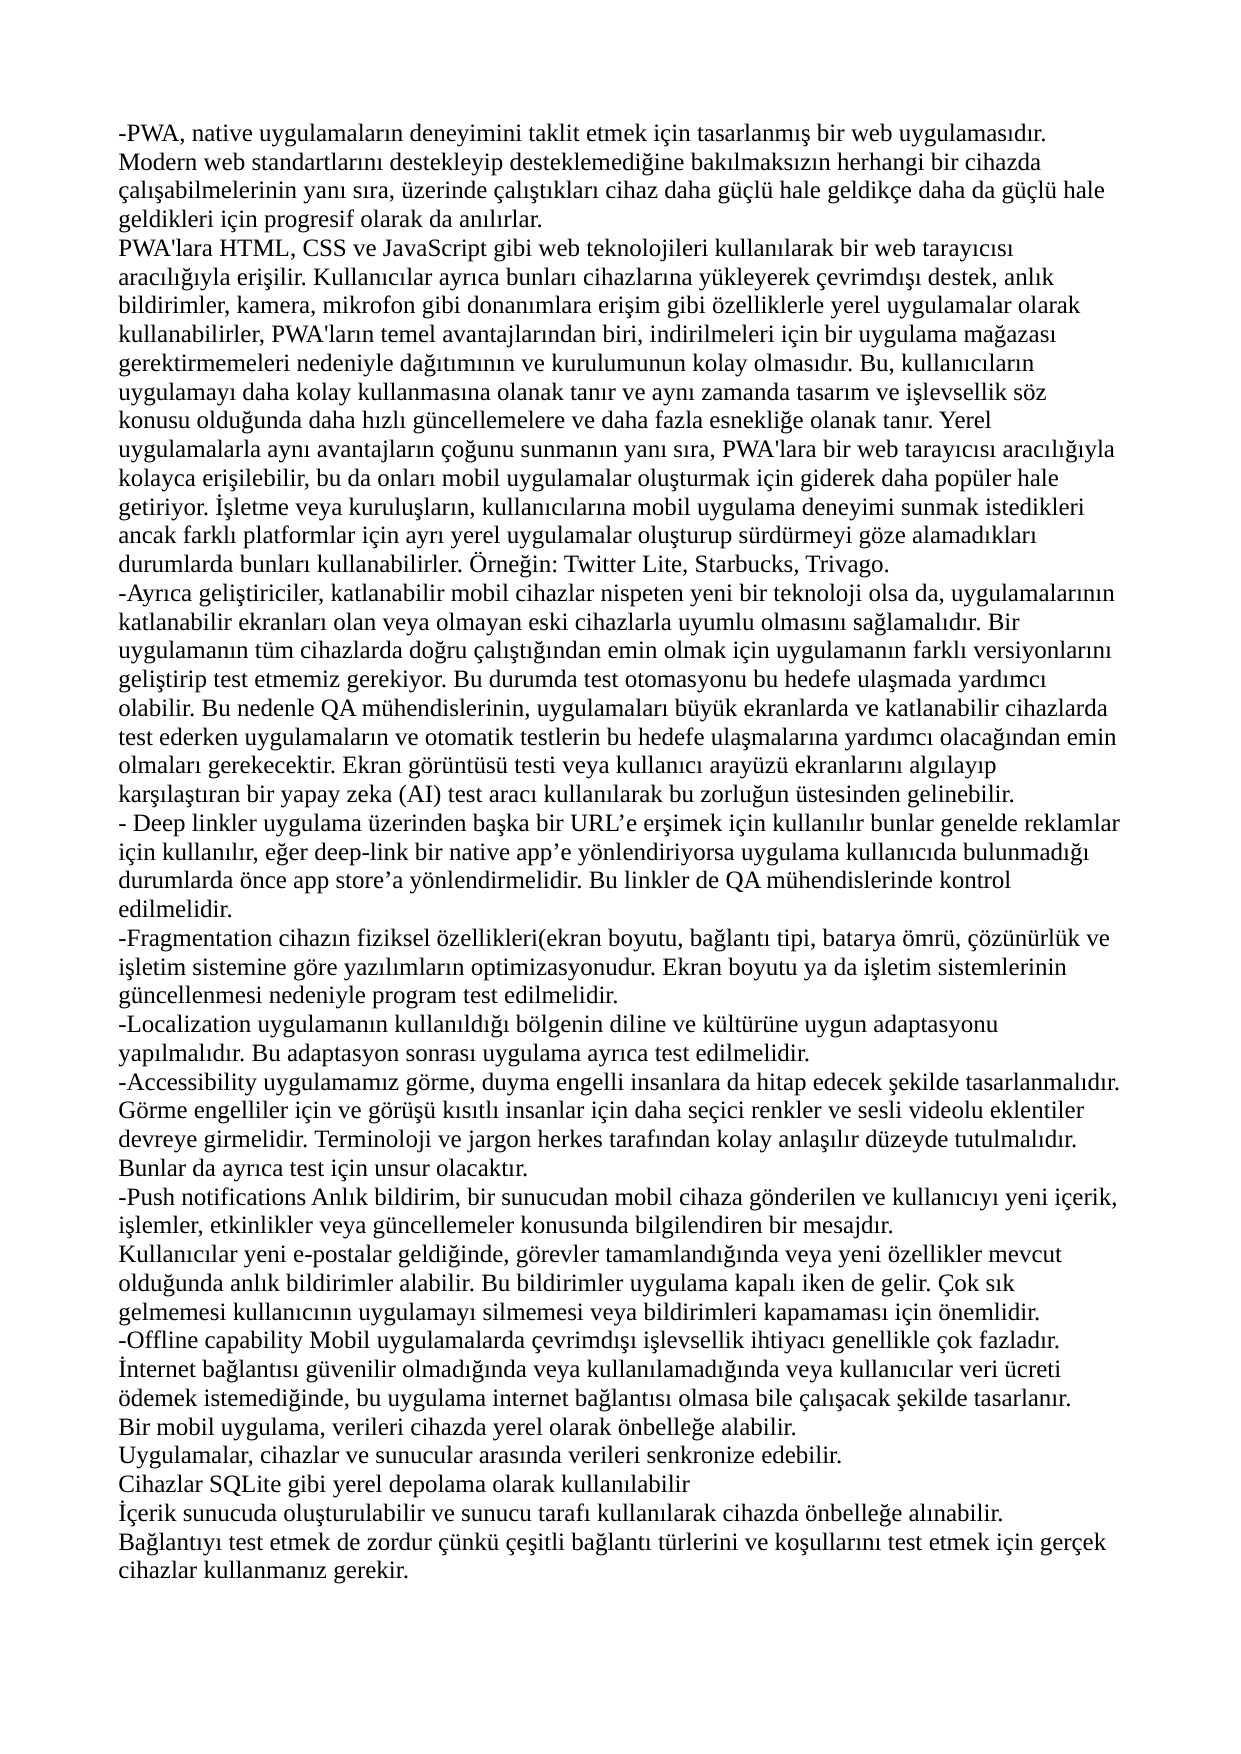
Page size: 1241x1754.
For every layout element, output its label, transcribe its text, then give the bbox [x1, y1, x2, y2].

text - Deep linkler uygulama üzerinden başka bir URL’e erşimek için kullanılır bunlar genelde reklamlar için kullanılır, eğer deep-link bir native app’e yönlendiriyorsa uygulama kullanıcıda bulunmadığı durumlarda önce app store’a yönlendirmelidir. Bu linkler de QA mühendislerinde kontrol edilmelidir. [118, 808, 1122, 923]
text -PWA, native uygulamaların deneyimini taklit etmek için tasarlanmış bir web uygulamasıdır. Modern web standartlarını destekleyip desteklemediğine bakılmaksızın herhangi bir cihazda çalışabilmelerinin yanı sıra, üzerinde çalıştıkları cihaz daha güçlü hale geldikçe daha da güçlü hale geldikleri için progresif olarak da anılırlar. [118, 118, 1122, 233]
text İnternet bağlantısı güvenilir olmadığında veya kullanılamadığında veya kullanıcılar veri ücreti ödemek istemediğinde, bu uygulama internet bağlantısı olmasa bile çalışacak şekilde tasarlanır. [118, 1354, 1122, 1412]
text Bağlantıyı test etmek de zordur çünkü çeşitli bağlantı türlerini ve koşullarını test etmek için gerçek cihazlar kullanmanız gerekir. [118, 1527, 1122, 1584]
text PWA'lara HTML, CSS ve JavaScript gibi web teknolojileri kullanılarak bir web tarayıcısı aracılığıyla erişilir. Kullanıcılar ayrıca bunları cihazlarına yükleyerek çevrimdışı destek, anlık bildirimler, kamera, mikrofon gibi donanımlara erişim gibi özelliklerle yerel uygulamalar olarak kullanabilirler, PWA'ların temel avantajlarından biri, indirilmeleri için bir uygulama mağazası gerektirmemeleri nedeniyle dağıtımının ve kurulumunun kolay olmasıdır. Bu, kullanıcıların uygulamayı daha kolay kullanmasına olanak tanır ve aynı zamanda tasarım ve işlevsellik söz konusu olduğunda daha hızlı güncellemelere ve daha fazla esnekliğe olanak tanır. Yerel uygulamalarla aynı avantajların çoğunu sunmanın yanı sıra, PWA'lara bir web tarayıcısı aracılığıyla kolayca erişilebilir, bu da onları mobil uygulamalar oluşturmak için giderek daha popüler hale getiriyor. İşletme veya kuruluşların, kullanıcılarına mobil uygulama deneyimi sunmak istedikleri ancak farklı platformlar için ayrı yerel uygulamalar oluşturup sürdürmeyi göze alamadıkları durumlarda bunları kullanabilirler. Örneğin: Twitter Lite, Starbucks, Trivago. [118, 233, 1122, 578]
text İçerik sunucuda oluşturulabilir ve sunucu tarafı kullanılarak cihazda önbelleğe alınabilir. [118, 1498, 1122, 1527]
text Kullanıcılar yeni e-postalar geldiğinde, görevler tamamlandığında veya yeni özellikler mevcut olduğunda anlık bildirimler alabilir. Bu bildirimler uygulama kapalı iken de gelir. Çok sık gelmemesi kullanıcının uygulamayı silmemesi veya bildirimleri kapamaması için önemlidir. [118, 1239, 1122, 1326]
text -Fragmentation cihazın fiziksel özellikleri(ekran boyutu, bağlantı tipi, batarya ömrü, çözünürlük ve işletim sistemine göre yazılımların optimizasyonudur. Ekran boyutu ya da işletim sistemlerinin güncellenmesi nedeniyle program test edilmelidir. [118, 923, 1122, 1009]
text -Ayrıca geliştiriciler, katlanabilir mobil cihazlar nispeten yeni bir teknoloji olsa da, uygulamalarının katlanabilir ekranları olan veya olmayan eski cihazlarla uyumlu olmasını sağlamalıdır. Bir uygulamanın tüm cihazlarda doğru çalıştığından emin olmak için uygulamanın farklı versiyonlarını geliştirip test etmemiz gerekiyor. Bu durumda test otomasyonu bu hedefe ulaşmada yardımcı olabilir. Bu nedenle QA mühendislerinin, uygulamaları büyük ekranlarda ve katlanabilir cihazlarda test ederken uygulamaların ve otomatik testlerin bu hedefe ulaşmalarına yardımcı olacağından emin olmaları gerekecektir. Ekran görüntüsü testi veya kullanıcı arayüzü ekranlarını algılayıp karşılaştıran bir yapay zeka (AI) test aracı kullanılarak bu zorluğun üstesinden gelinebilir. [118, 578, 1122, 808]
text -Localization uygulamanın kullanıldığı bölgenin diline ve kültürüne uygun adaptasyonu yapılmalıdır. Bu adaptasyon sonrası uygulama ayrıca test edilmelidir. [118, 1009, 1122, 1067]
text -Accessibility uygulamamız görme, duyma engelli insanlara da hitap edecek şekilde tasarlanmalıdır. Görme engelliler için ve görüşü kısıtlı insanlar için daha seçici renkler ve sesli videolu eklentiler devreye girmelidir. Terminoloji ve jargon herkes tarafından kolay anlaşılır düzeyde tutulmalıdır. Bunlar da ayrıca test için unsur olacaktır. [118, 1067, 1122, 1182]
text Cihazlar SQLite gibi yerel depolama olarak kullanılabilir [118, 1469, 1122, 1498]
text -Offline capability Mobil uygulamalarda çevrimdışı işlevsellik ihtiyacı genellikle çok fazladır. [118, 1326, 1122, 1354]
text Bir mobil uygulama, verileri cihazda yerel olarak önbelleğe alabilir. [118, 1412, 1122, 1441]
text Uygulamalar, cihazlar ve sunucular arasında verileri senkronize edebilir. [118, 1441, 1122, 1469]
text -Push notifications Anlık bildirim, bir sunucudan mobil cihaza gönderilen ve kullanıcıyı yeni içerik, işlemler, etkinlikler veya güncellemeler konusunda bilgilendiren bir mesajdır. [118, 1182, 1122, 1239]
